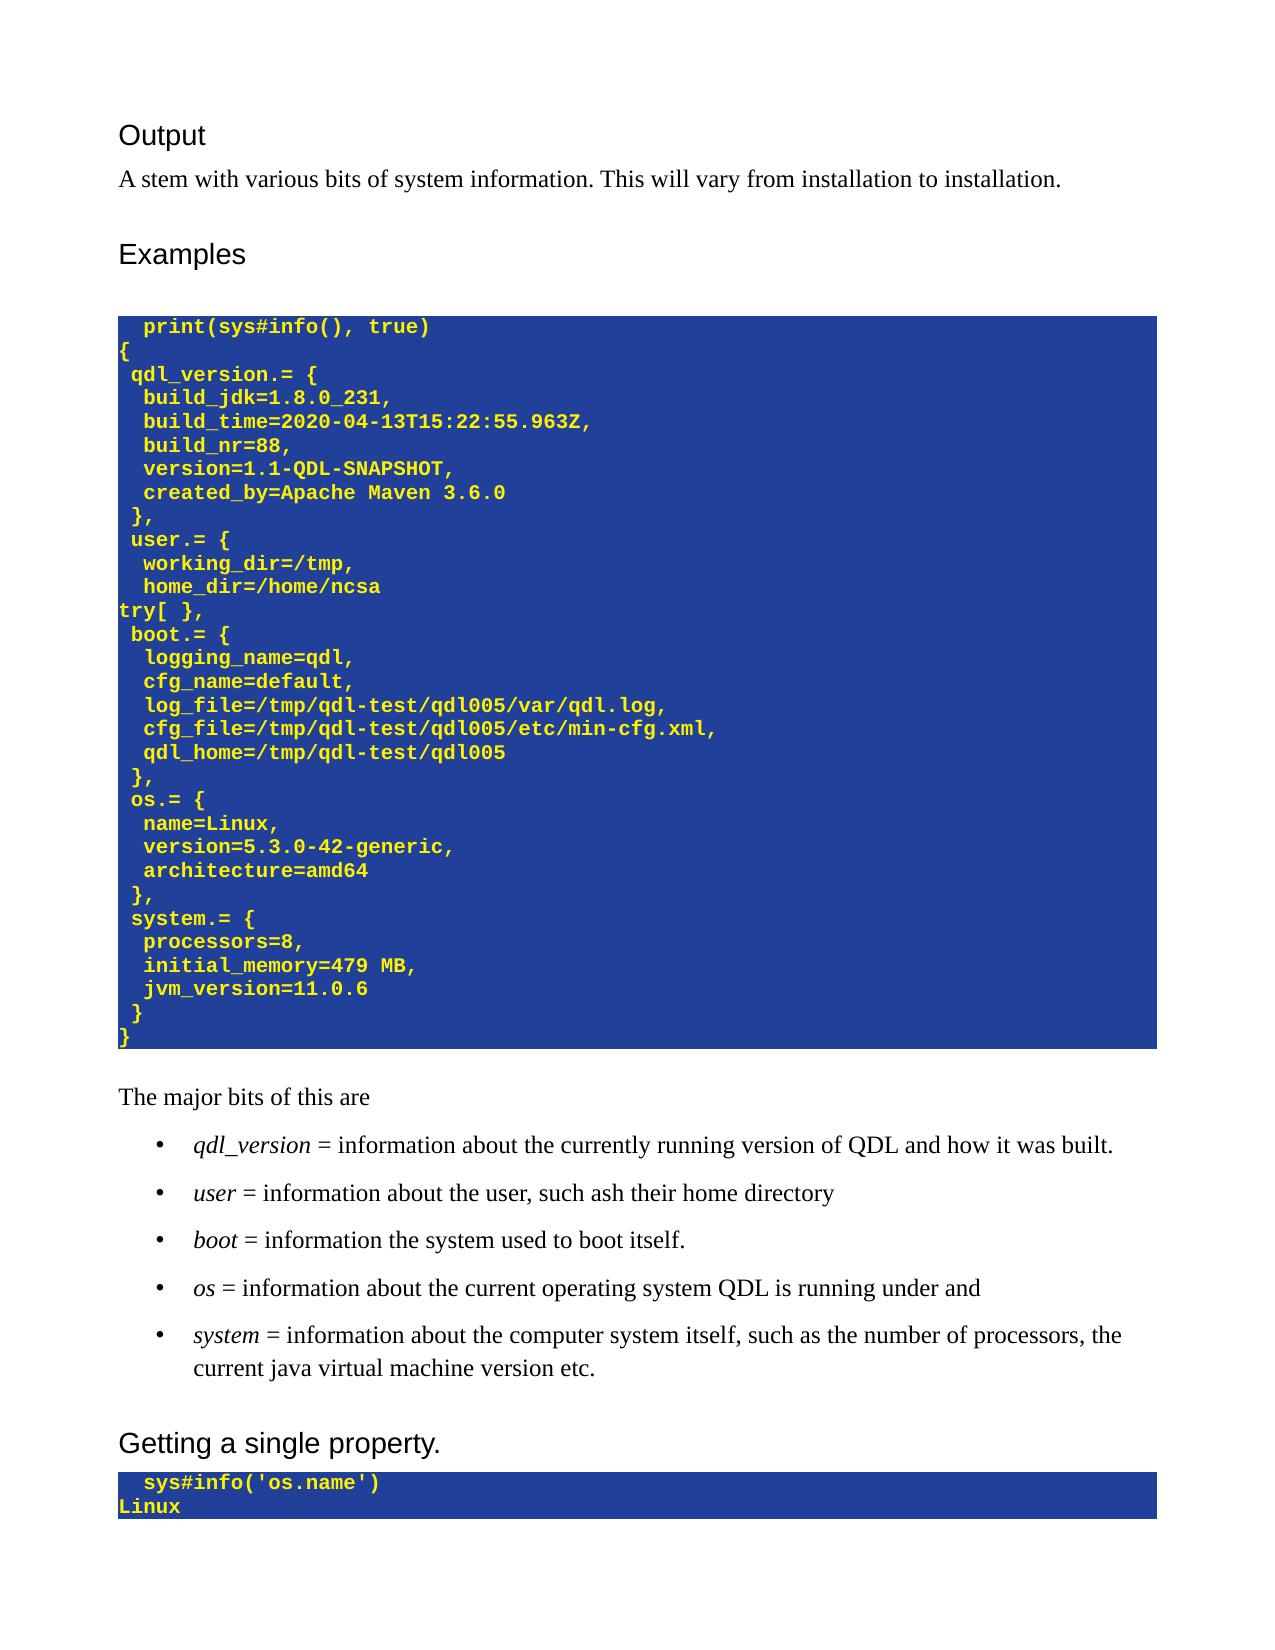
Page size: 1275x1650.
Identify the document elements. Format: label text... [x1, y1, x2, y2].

text version=5.3.0-42-generic, [118, 837, 1157, 860]
text qdl_version.= { [118, 364, 1157, 387]
subtitle Output [118, 118, 1157, 152]
text A stem with various bits of system information. This will vary from installation to installation. [118, 164, 1157, 193]
text boot.= { [118, 624, 1157, 647]
text { [118, 340, 1157, 364]
list boot = information the system used to boot itself. [156, 1225, 1157, 1254]
list qdl_version = information about the currently running version of QDL and how it was built. [156, 1130, 1157, 1159]
text os.= { [118, 789, 1157, 813]
text created_by=Apache Maven 3.6.0 [118, 482, 1157, 506]
text }, [118, 884, 1157, 907]
subtitle Getting a single property. [118, 1426, 1157, 1459]
text }, [118, 506, 1157, 529]
text working_dir=/tmp, [118, 553, 1157, 576]
text version=1.1-QDL-SNAPSHOT, [118, 458, 1157, 482]
text } [118, 1002, 1157, 1026]
text try[ }, [118, 600, 1157, 624]
list system = information about the computer system itself, such as the number of processors, the current java virtual machine version etc. [156, 1320, 1157, 1382]
list os = information about the current operating system QDL is running under and [156, 1273, 1157, 1302]
text cfg_file=/tmp/qdl-test/qdl005/etc/min-cfg.xml, [118, 718, 1157, 742]
text initial_memory=479 MB, [118, 955, 1157, 978]
text build_nr=88, [118, 434, 1157, 458]
text name=Linux, [118, 813, 1157, 837]
list user = information about the user, such ash their home directory [156, 1178, 1157, 1206]
text sys#info('os.name') [118, 1472, 1157, 1496]
text The major bits of this are [118, 1049, 1157, 1111]
text system.= { [118, 907, 1157, 931]
text home_dir=/home/ncsa [118, 576, 1157, 600]
text cfg_name=default, [118, 671, 1157, 695]
text log_file=/tmp/qdl-test/qdl005/var/qdl.log, [118, 695, 1157, 718]
text architecture=amd64 [118, 860, 1157, 884]
text user.= { [118, 529, 1157, 553]
text } [118, 1026, 1157, 1049]
text jvm_version=11.0.6 [118, 978, 1157, 1002]
text }, [118, 766, 1157, 789]
text print(sys#info(), true) [118, 316, 1157, 340]
text qdl_home=/tmp/qdl-test/qdl005 [118, 742, 1157, 766]
text processors=8, [118, 931, 1157, 955]
text build_jdk=1.8.0_231, [118, 387, 1157, 411]
text Linux [118, 1496, 1157, 1519]
text logging_name=qdl, [118, 647, 1157, 671]
subtitle Examples [118, 237, 1157, 304]
text build_time=2020-04-13T15:22:55.963Z, [118, 411, 1157, 434]
